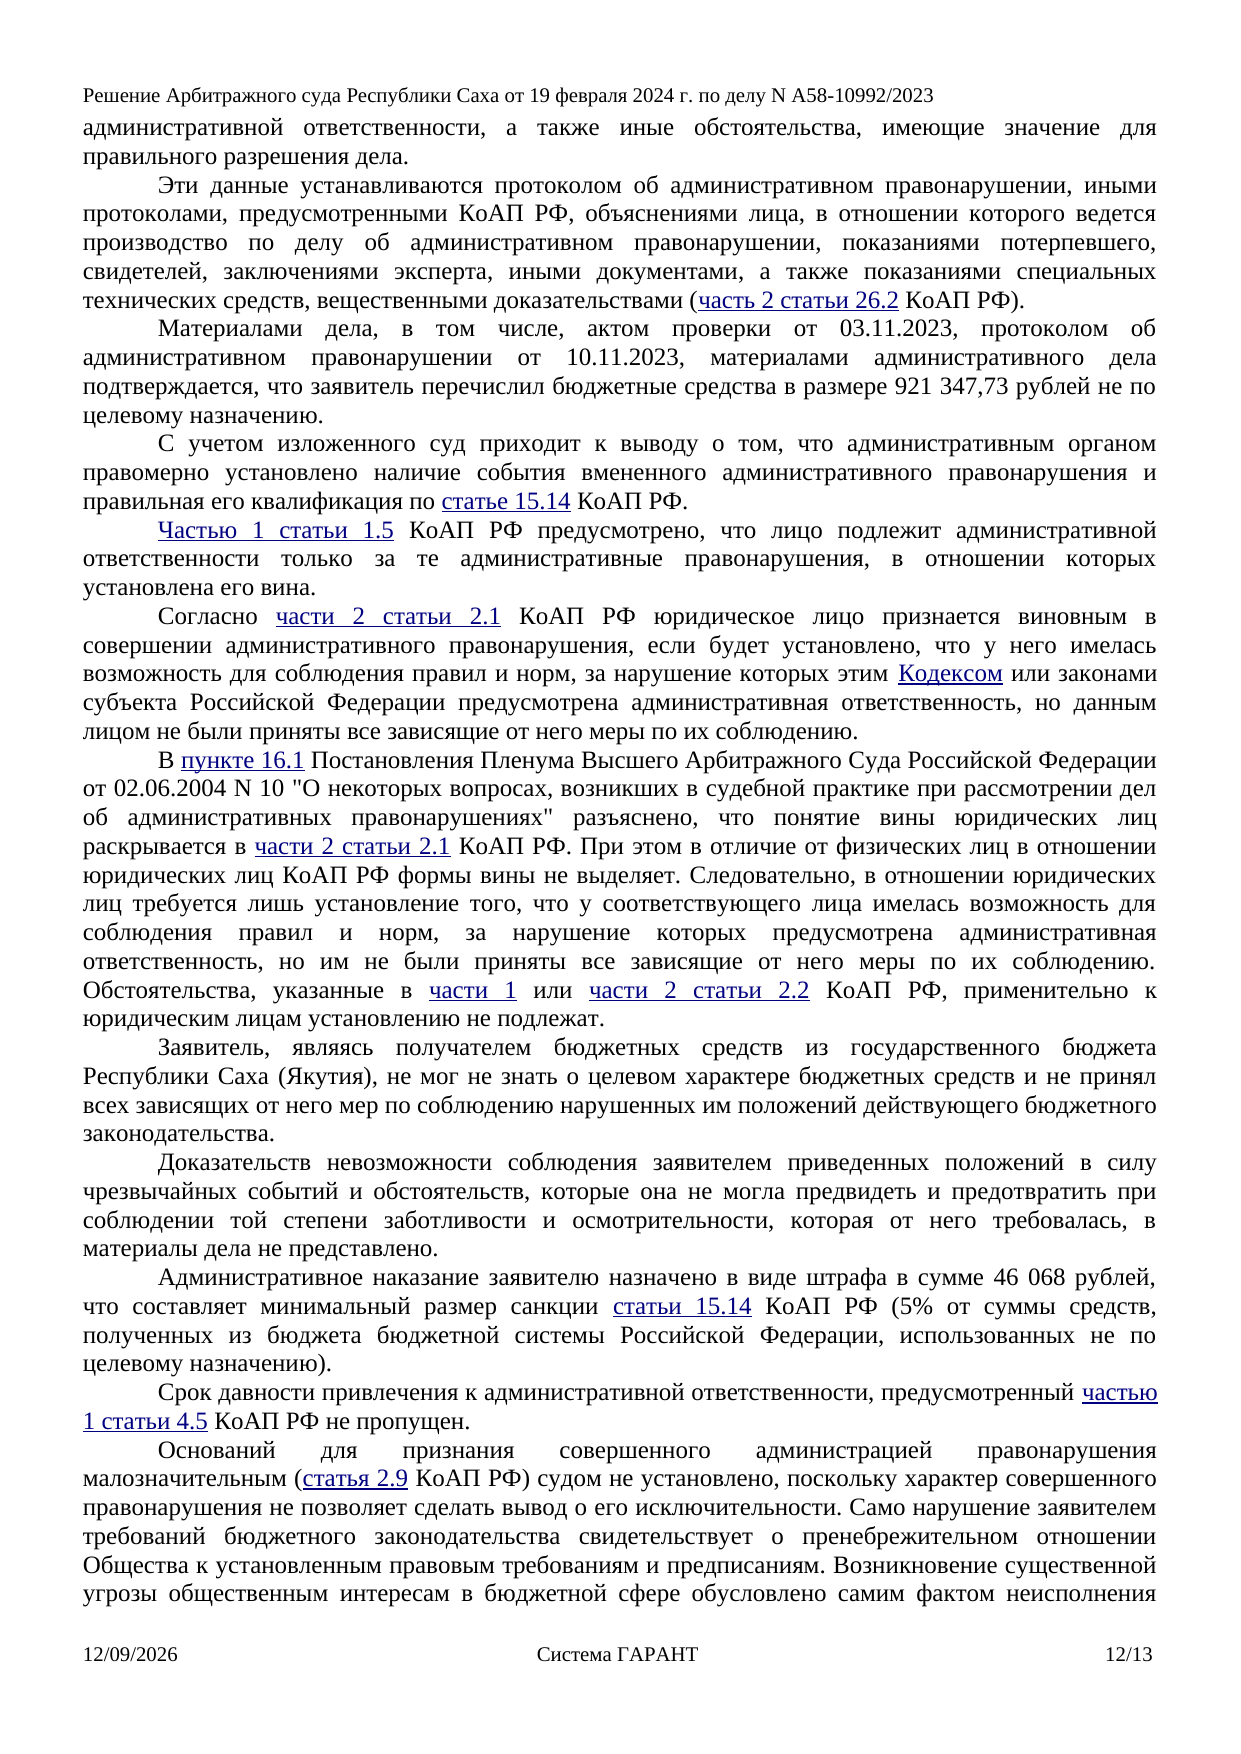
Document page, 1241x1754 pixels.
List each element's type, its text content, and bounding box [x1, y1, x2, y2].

text Частью 1 статьи 1.5 КоАП РФ предусмотрено, что лицо подлежит административной ответственности только за те административные правонарушения, в отношении которых установлена его вина. [83, 515, 1157, 601]
text Доказательств невозможности соблюдения заявителем приведенных положений в силу чрезвычайных событий и обстоятельств, которые она не могла предвидеть и предотвратить при соблюдении той степени заботливости и осмотрительности, которая от него требовалась, в материалы дела не представлено. [83, 1147, 1157, 1262]
text Срок давности привлечения к административной ответственности, предусмотренный частью 1 статьи 4.5 КоАП РФ не пропущен. [83, 1377, 1157, 1435]
text Административное наказание заявителю назначено в виде штрафа в сумме 46 068 рублей, что составляет минимальный размер санкции статьи 15.14 КоАП РФ (5% от суммы средств, полученных из бюджета бюджетной системы Российской Федерации, использованных не по целевому назначению). [83, 1262, 1157, 1377]
text Оснований для признания совершенного администрацией правонарушения малозначительным (статья 2.9 КоАП РФ) судом не установлено, поскольку характер совершенного правонарушения не позволяет сделать вывод о его исключительности. Само нарушение заявителем требований бюджетного законодательства свидетельствует о пренебрежительном отношении Общества к установленным правовым требованиям и предписаниям. Возникновение существенной угрозы общественным интересам в бюджетной сфере обусловлено самим фактом неисполнения [83, 1435, 1157, 1607]
text С учетом изложенного суд приходит к выводу о том, что административным органом правомерно установлено наличие события вмененного административного правонарушения и правильная его квалификация по статье 15.14 КоАП РФ. [83, 428, 1157, 515]
text Эти данные устанавливаются протоколом об административном правонарушении, иными протоколами, предусмотренными КоАП РФ, объяснениями лица, в отношении которого ведется производство по делу об административном правонарушении, показаниями потерпевшего, свидетелей, заключениями эксперта, иными документами, а также показаниями специальных технических средств, вещественными доказательствами (часть 2 статьи 26.2 КоАП РФ). [83, 170, 1157, 313]
text Согласно части 2 статьи 2.1 КоАП РФ юридическое лицо признается виновным в совершении административного правонарушения, если будет установлено, что у него имелась возможность для соблюдения правил и норм, за нарушение которых этим Кодексом или законами субъекта Российской Федерации предусмотрена административная ответственность, но данным лицом не были приняты все зависящие от него меры по их соблюдению. [83, 601, 1157, 745]
text Материалами дела, в том числе, актом проверки от 03.11.2023, протоколом об административном правонарушении от 10.11.2023, материалами административного дела подтверждается, что заявитель перечислил бюджетные средства в размере 921 347,73 рублей не по целевому назначению. [83, 313, 1157, 428]
text административной ответственности, а также иные обстоятельства, имеющие значение для правильного разрешения дела. [83, 112, 1157, 170]
text В пункте 16.1 Постановления Пленума Высшего Арбитражного Суда Российской Федерации от 02.06.2004 N 10 "О некоторых вопросах, возникших в судебной практике при рассмотрении дел об административных правонарушениях" разъяснено, что понятие вины юридических лиц раскрывается в части 2 статьи 2.1 КоАП РФ. При этом в отличие от физических лиц в отношении юридических лиц КоАП РФ формы вины не выделяет. Следовательно, в отношении юридических лиц требуется лишь установление того, что у соответствующего лица имелась возможность для соблюдения правил и норм, за нарушение которых предусмотрена административная ответственность, но им не были приняты все зависящие от него меры по их соблюдению. Обстоятельства, указанные в части 1 или части 2 статьи 2.2 КоАП РФ, применительно к юридическим лицам установлению не подлежат. [83, 745, 1157, 1032]
text Заявитель, являясь получателем бюджетных средств из государственного бюджета Республики Саха (Якутия), не мог не знать о целевом характере бюджетных средств и не принял всех зависящих от него мер по соблюдению нарушенных им положений действующего бюджетного законодательства. [83, 1032, 1157, 1147]
